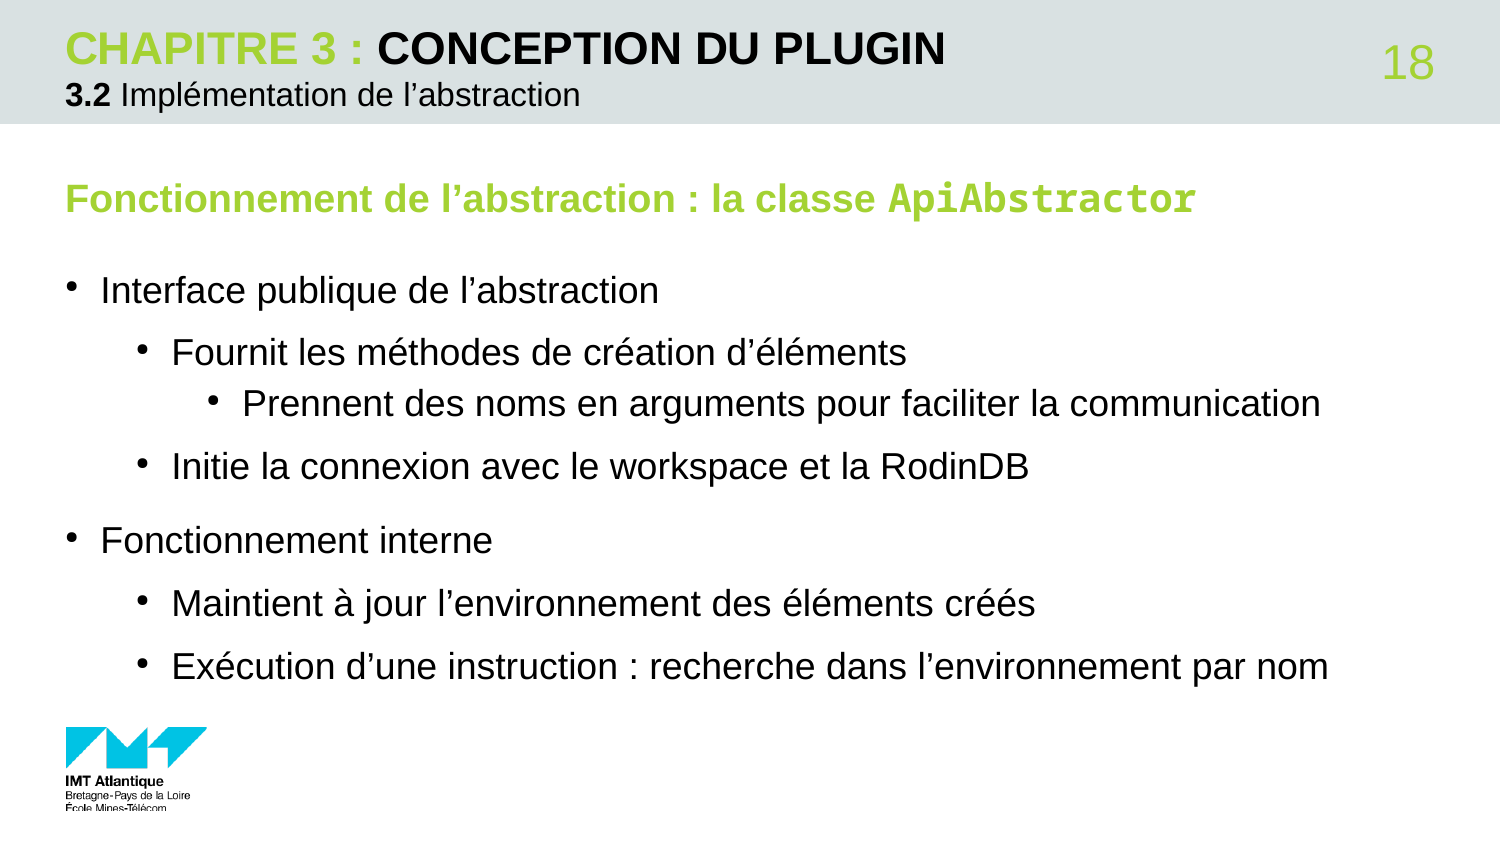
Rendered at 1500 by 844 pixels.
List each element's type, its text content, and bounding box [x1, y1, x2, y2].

list 3.2 Implémentation de l’abstraction [64, 72, 1252, 118]
title CHAPITRE 3 : Conception du plugin [64, 0, 1252, 72]
list Fonctionnement de l’abstraction : la classe ApiAbstractor Interface publique de l’abstraction Fournit les méthodes de création d’éléments Prennent des noms en arguments pour faciliter la communication Initie la connexion avec le workspace et la RodinDB Fonctionnement interne Maintient à jour l’environnement des éléments créés Exécution d’une instruction : recherche dans l’environnement par nom [64, 173, 1437, 715]
slide_number [1251, 35, 1437, 85]
